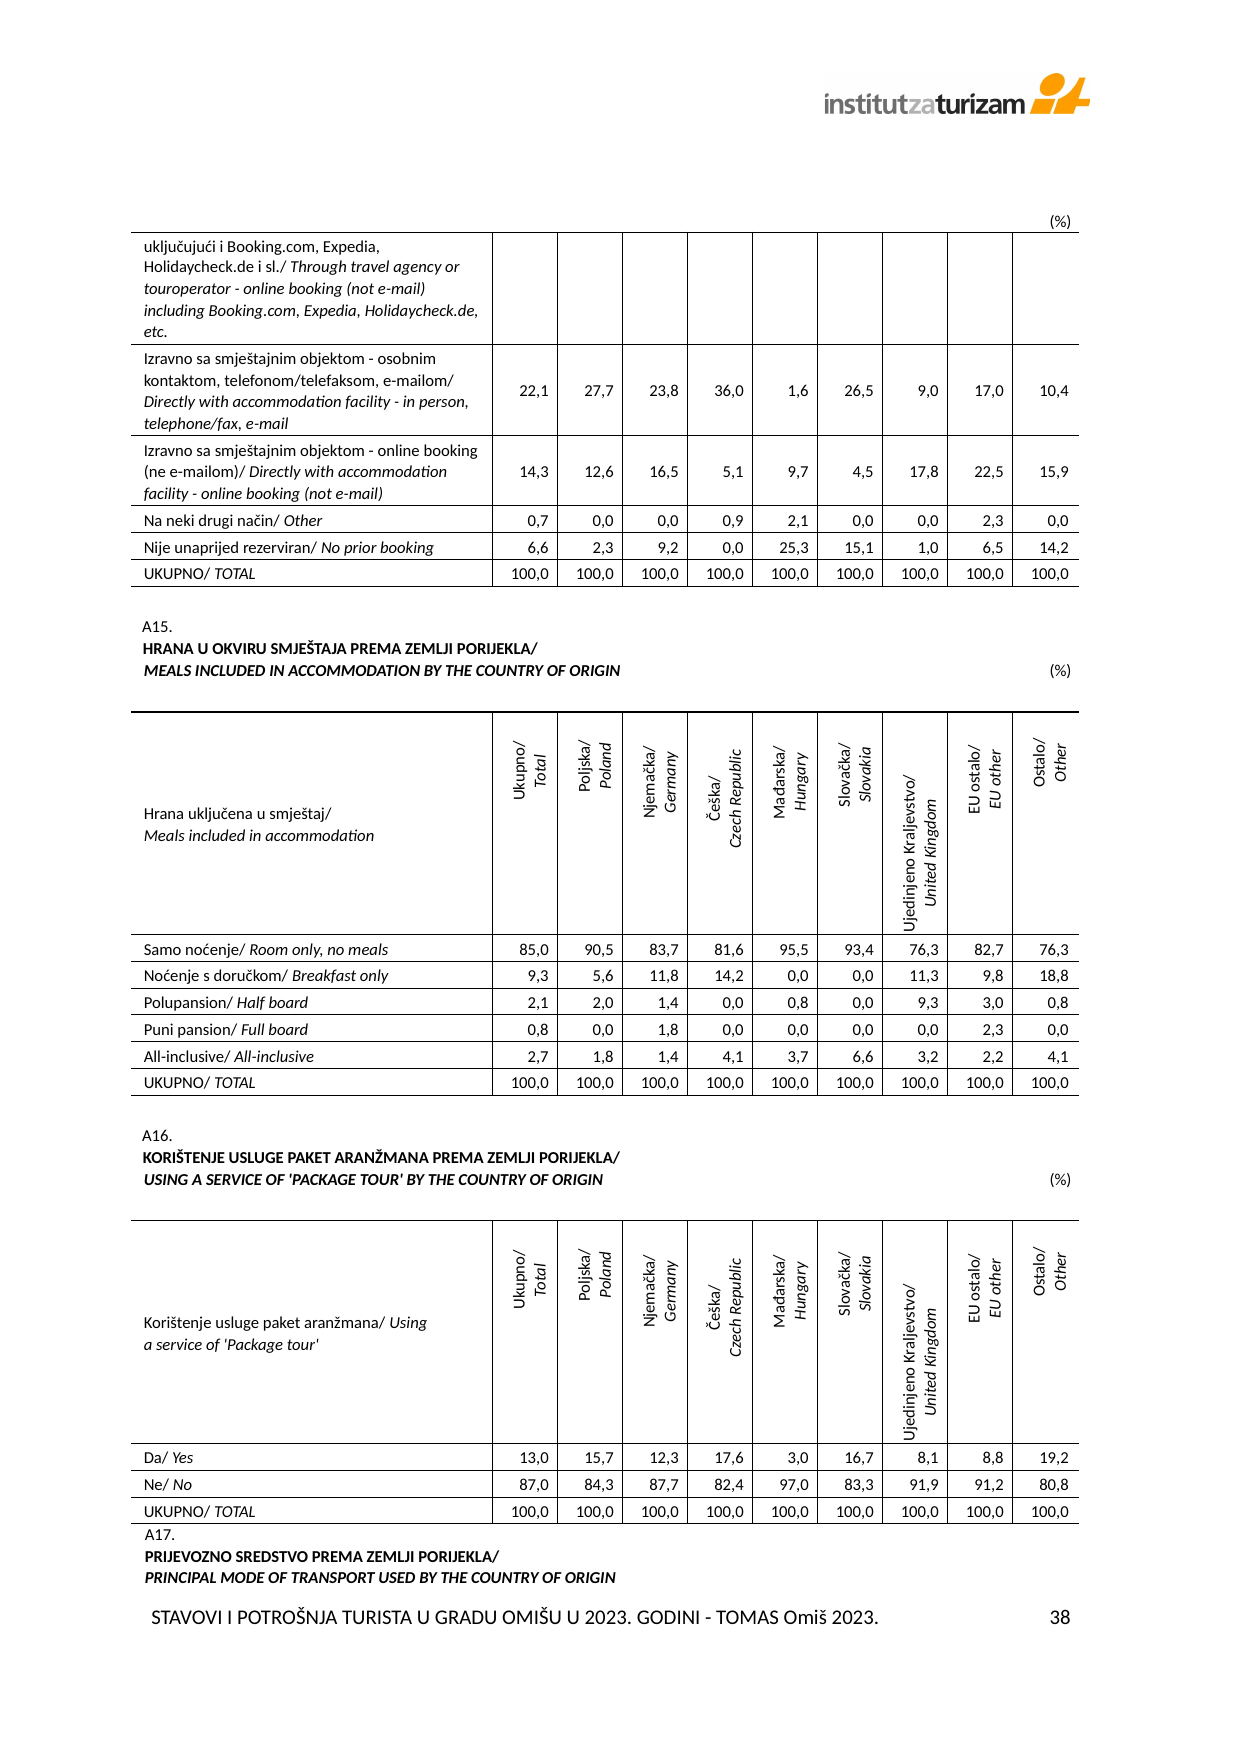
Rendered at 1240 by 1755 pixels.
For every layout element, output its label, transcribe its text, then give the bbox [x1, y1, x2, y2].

table_cell 19,2 [1013, 1444, 1079, 1470]
table_cell 100,0 [818, 560, 882, 586]
table_cell 0,0 [818, 962, 882, 988]
table_cell 10,4 [1013, 345, 1079, 435]
table_header [558, 1221, 622, 1443]
table_cell Polupansion/ Half board [131, 989, 492, 1014]
table_cell uključujući i Booking.com, Expedia, Holidaycheck.de i sl./ Through travel agency or touroperator - online booking (not e-mail) including Booking.com, Expedia, Holidaycheck.de, etc. [131, 233, 492, 343]
table_cell Nije unaprijed rezerviran/ No prior booking [131, 533, 492, 559]
text USING A SERVICE OF 'PACKAGE TOUR' BY THE COUNTRY OF ORIGIN (%) [95, 1169, 1075, 1189]
table_cell 36,0 [688, 345, 752, 435]
table_cell 93,4 [818, 935, 882, 961]
table_cell 5,6 [558, 962, 622, 988]
table_cell Samo noćenje/ Room only, no meals [131, 935, 492, 961]
table_cell 12,3 [623, 1444, 687, 1470]
table_header [128, 681, 1079, 1096]
table_cell 0,9 [688, 506, 752, 532]
table_cell 8,8 [948, 1444, 1012, 1470]
table_cell 100,0 [948, 1069, 1012, 1095]
table_cell [883, 233, 947, 343]
table_header [623, 1221, 687, 1443]
table_header Hrana uključena u smještaj/ Meals included in accommodation [131, 713, 492, 934]
table_cell 91,9 [883, 1471, 947, 1497]
table_cell 100,0 [948, 1498, 1012, 1523]
table_header [108, 681, 127, 1096]
table_cell 0,8 [1013, 989, 1079, 1014]
table_cell 82,4 [688, 1471, 752, 1497]
table_cell 0,0 [753, 962, 817, 988]
table_cell 9,2 [623, 533, 687, 559]
table_cell 100,0 [1013, 560, 1079, 586]
text KORIŠTENJE USLUGE PAKET ARANŽMANA PREMA ZEMLJI PORIJEKLA/ [95, 1147, 1075, 1167]
table_cell 0,0 [1013, 1015, 1079, 1041]
table_cell 0,0 [688, 533, 752, 559]
table_cell 3,0 [753, 1444, 817, 1470]
table_cell 82,7 [948, 935, 1012, 961]
table_cell 11,3 [883, 962, 947, 988]
table_cell 0,0 [558, 1015, 622, 1041]
table_cell 0,7 [493, 506, 557, 532]
table_header [128, 1190, 1079, 1524]
table_cell 23,8 [623, 345, 687, 435]
table_cell 2,7 [493, 1042, 557, 1068]
table_cell Puni pansion/ Full board [131, 1015, 492, 1041]
table_cell 15,7 [558, 1444, 622, 1470]
table_cell 0,0 [883, 1015, 947, 1041]
table_cell 26,5 [818, 345, 882, 435]
table_cell [1013, 233, 1079, 343]
table_cell 90,5 [558, 935, 622, 961]
table_cell Na neki drugi način/ Other [131, 506, 492, 532]
text A16. [95, 1126, 1075, 1146]
table_cell 100,0 [883, 1069, 947, 1095]
table_cell 100,0 [623, 1498, 687, 1523]
table_cell 91,2 [948, 1471, 1012, 1497]
table_cell UKUPNO/ TOTAL [131, 1069, 492, 1095]
table_cell 12,6 [558, 436, 622, 505]
table_cell 0,0 [753, 1015, 817, 1041]
text HRANA U OKVIRU SMJEŠTAJA PREMA ZEMLJI PORIJEKLA/ [95, 638, 1075, 658]
table_cell 0,0 [558, 506, 622, 532]
table_header [883, 1221, 947, 1443]
table_cell 85,0 [493, 935, 557, 961]
table_header [493, 1221, 557, 1443]
table_cell 9,7 [753, 436, 817, 505]
table_cell 3,0 [948, 989, 1012, 1014]
table_header [1013, 1221, 1079, 1443]
table_cell 100,0 [818, 1498, 882, 1523]
table_cell 11,8 [623, 962, 687, 988]
table_cell [558, 233, 622, 343]
table_header Korištenje usluge paket aranžmana/ Using a service of 'Package tour' [131, 1221, 492, 1443]
table_cell 17,6 [688, 1444, 752, 1470]
table_cell 2,3 [948, 1015, 1012, 1041]
table_cell 22,1 [493, 345, 557, 435]
table_cell 14,2 [1013, 533, 1079, 559]
table_header [128, 232, 492, 587]
table_cell 100,0 [1013, 1069, 1079, 1095]
table_cell [948, 233, 1012, 343]
table_cell Izravno sa smještajnim objektom - osobnim kontaktom, telefonom/telefaksom, e-mailom/ Directly with accommodation facility - in person, telephone/fax, e-mail [131, 345, 492, 435]
table_cell 4,5 [818, 436, 882, 505]
table_cell 25,3 [753, 533, 817, 559]
table_cell 76,3 [883, 935, 947, 961]
table_cell UKUPNO/ TOTAL [131, 560, 492, 586]
table_header [753, 1221, 817, 1443]
table_cell 95,5 [753, 935, 817, 961]
table_cell 4,1 [1013, 1042, 1079, 1068]
table_cell [493, 233, 557, 343]
table_header [623, 713, 687, 934]
table_cell 17,0 [948, 345, 1012, 435]
table_cell Izravno sa smještajnim objektom - online booking (ne e-mailom)/ Directly with accommodation facility - online booking (not e-mail) [131, 436, 492, 505]
table_cell 0,8 [493, 1015, 557, 1041]
table_cell 3,2 [883, 1042, 947, 1068]
table_cell 27,7 [558, 345, 622, 435]
table_cell 22,5 [948, 436, 1012, 505]
table_cell 14,3 [493, 436, 557, 505]
table_cell 100,0 [1013, 1498, 1079, 1523]
text A15. [95, 617, 1075, 637]
table_cell 1,8 [558, 1042, 622, 1068]
table_cell 6,6 [818, 1042, 882, 1068]
table_cell 2,2 [948, 1042, 1012, 1068]
table_cell 0,0 [688, 989, 752, 1014]
table_cell 0,0 [818, 506, 882, 532]
table_cell 100,0 [818, 1069, 882, 1095]
table_cell 2,3 [948, 506, 1012, 532]
table_cell 9,0 [883, 345, 947, 435]
table_cell 1,8 [623, 1015, 687, 1041]
table_cell [818, 233, 882, 343]
table_cell 16,5 [623, 436, 687, 505]
table_cell 100,0 [688, 560, 752, 586]
table_cell [623, 233, 687, 343]
table_cell 84,3 [558, 1471, 622, 1497]
table_cell 2,3 [558, 533, 622, 559]
table_cell 100,0 [753, 1069, 817, 1095]
table_cell 2,1 [753, 506, 817, 532]
table_header [1013, 713, 1079, 934]
table_cell 83,7 [623, 935, 687, 961]
text PRIJEVOZNO SREDSTVO PREMA ZEMLJI PORIJEKLA/ [144, 1546, 1075, 1566]
table_cell 81,6 [688, 935, 752, 961]
table_cell 5,1 [688, 436, 752, 505]
table_cell 100,0 [558, 1069, 622, 1095]
table_cell 100,0 [493, 1069, 557, 1095]
table_cell All-inclusive/ All-inclusive [131, 1042, 492, 1068]
table_cell 100,0 [753, 560, 817, 586]
table_cell 1,0 [883, 533, 947, 559]
table_cell 100,0 [558, 560, 622, 586]
table_cell 9,3 [493, 962, 557, 988]
table_cell 0,0 [623, 506, 687, 532]
table_header [688, 1221, 752, 1443]
table_cell 4,1 [688, 1042, 752, 1068]
table_cell 0,0 [818, 1015, 882, 1041]
table_cell 1,4 [623, 1042, 687, 1068]
text PRINCIPAL MODE OF TRANSPORT USED BY THE COUNTRY OF ORIGIN [144, 1567, 1075, 1588]
table_header [108, 232, 127, 587]
table_header [558, 713, 622, 934]
table_cell 76,3 [1013, 935, 1079, 961]
table_header [948, 713, 1012, 934]
table_cell 2,0 [558, 989, 622, 1014]
table_cell 87,7 [623, 1471, 687, 1497]
table_cell 3,7 [753, 1042, 817, 1068]
table_cell 100,0 [948, 560, 1012, 586]
table_cell 100,0 [493, 1498, 557, 1523]
table_cell 13,0 [493, 1444, 557, 1470]
table_cell 100,0 [883, 560, 947, 586]
table_cell 80,8 [1013, 1471, 1079, 1497]
table_cell UKUPNO/ TOTAL [131, 1498, 492, 1523]
table_header [818, 1221, 882, 1443]
table_header [818, 713, 882, 934]
table_cell Da/ Yes [131, 1444, 492, 1470]
table_cell 100,0 [493, 560, 557, 586]
table_cell 100,0 [623, 560, 687, 586]
table_cell 87,0 [493, 1471, 557, 1497]
table_cell 6,6 [493, 533, 557, 559]
text MEALS INCLUDED IN ACCOMMODATION BY THE COUNTRY OF ORIGIN (%) [95, 660, 1075, 680]
table_cell 2,1 [493, 989, 557, 1014]
table_header [753, 713, 817, 934]
table_cell 15,9 [1013, 436, 1079, 505]
table_cell 97,0 [753, 1471, 817, 1497]
table_cell [688, 233, 752, 343]
table_cell 100,0 [688, 1498, 752, 1523]
table_header [948, 1221, 1012, 1443]
table_cell 0,0 [883, 506, 947, 532]
table_cell [753, 233, 817, 343]
table_cell Ne/ No [131, 1471, 492, 1497]
table_header [493, 713, 557, 934]
table_cell 0,0 [688, 1015, 752, 1041]
table_cell Noćenje s doručkom/ Breakfast only [131, 962, 492, 988]
table_cell 83,3 [818, 1471, 882, 1497]
table_cell 1,6 [753, 345, 817, 435]
table_header [688, 713, 752, 934]
text A17. [144, 1524, 1075, 1545]
table_cell 9,8 [948, 962, 1012, 988]
table_cell 100,0 [883, 1498, 947, 1523]
table_cell 8,1 [883, 1444, 947, 1470]
table_cell 100,0 [558, 1498, 622, 1523]
table_cell 17,8 [883, 436, 947, 505]
table_cell 100,0 [623, 1069, 687, 1095]
table_cell 15,1 [818, 533, 882, 559]
table_cell 0,0 [1013, 506, 1079, 532]
table_cell 6,5 [948, 533, 1012, 559]
table_header [883, 713, 947, 934]
table_cell 14,2 [688, 962, 752, 988]
table_header [108, 1190, 127, 1524]
table_cell 18,8 [1013, 962, 1079, 988]
table_cell 16,7 [818, 1444, 882, 1470]
table_cell 100,0 [753, 1498, 817, 1523]
table_cell 0,0 [818, 989, 882, 1014]
table_cell 9,3 [883, 989, 947, 1014]
table_cell 0,8 [753, 989, 817, 1014]
table_cell 100,0 [688, 1069, 752, 1095]
table_cell 1,4 [623, 989, 687, 1014]
